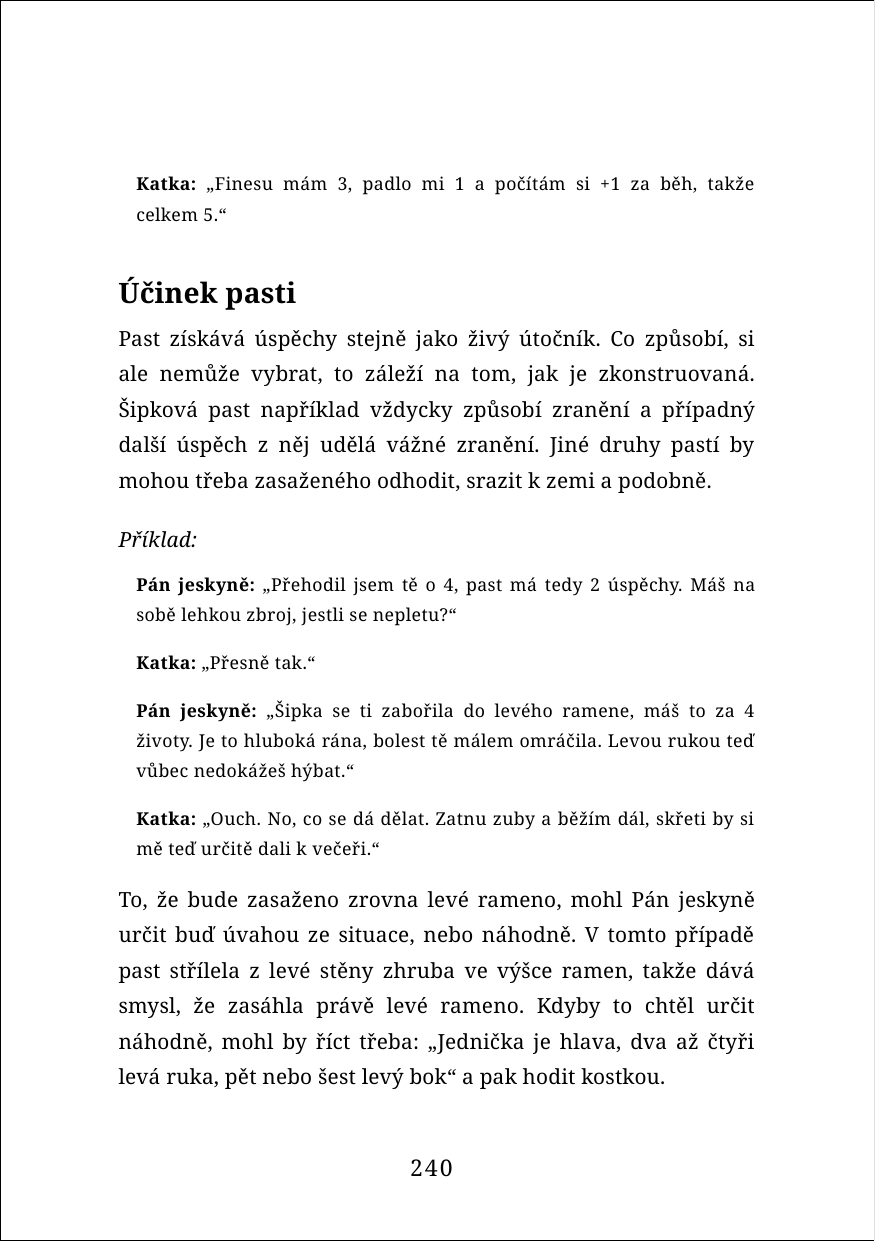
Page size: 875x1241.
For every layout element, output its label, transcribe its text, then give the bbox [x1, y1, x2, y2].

text To, že bude zasaženo zrovna levé rameno, mohl Pán jeskyně určit buď úvahou ze situace, nebo náhodně. V tomto případě past střílela z levé stěny zhruba ve výšce ramen, takže dává smysl, že zasáhla právě levé rameno. Kdyby to chtěl určit náhodně, mohl by říct třeba: „Jednička je hlava, dva až čtyři levá ruka, pět nebo šest levý bok“ a pak hodit kostkou. [118, 885, 756, 1091]
text Katka: „Ouch. No, co se dá dělat. Zatnu zuby a běžím dál, skřeti by si mě teď určitě dali k večeři.“ [136, 807, 756, 861]
text Pán jeskyně: „Šipka se ti zabořila do levého ramene, máš to za 4 životy. Je to hluboká rána, bolest tě málem omráčila. Levou rukou teď vůbec nedokážeš hýbat.“ [136, 698, 756, 783]
text Katka: „Finesu mám 3, padlo mi 1 a počítám si +1 za běh, takže celkem 5.“ [136, 172, 756, 226]
text Příklad: [118, 525, 756, 553]
text Katka: „Přesně tak.“ [136, 650, 756, 674]
text Pán jeskyně: „Přehodil jsem tě o 4, past má tedy 2 úspěchy. Máš na sobě lehkou zbroj, jestli se nepletu?“ [136, 572, 756, 627]
text Past získává úspěchy stejně jako živý útočník. Co způsobí, si ale nemůže vybrat, to záleží na tom, jak je zkonstruovaná. Šipková past například vždycky způsobí zranění a případný další úspěch z něj udělá vážné zranění. Jiné druhy pastí by mohou třeba zasaženého odhodit, srazit k zemi a podobně. [118, 324, 756, 494]
subtitle Účinek pasti [118, 273, 756, 312]
